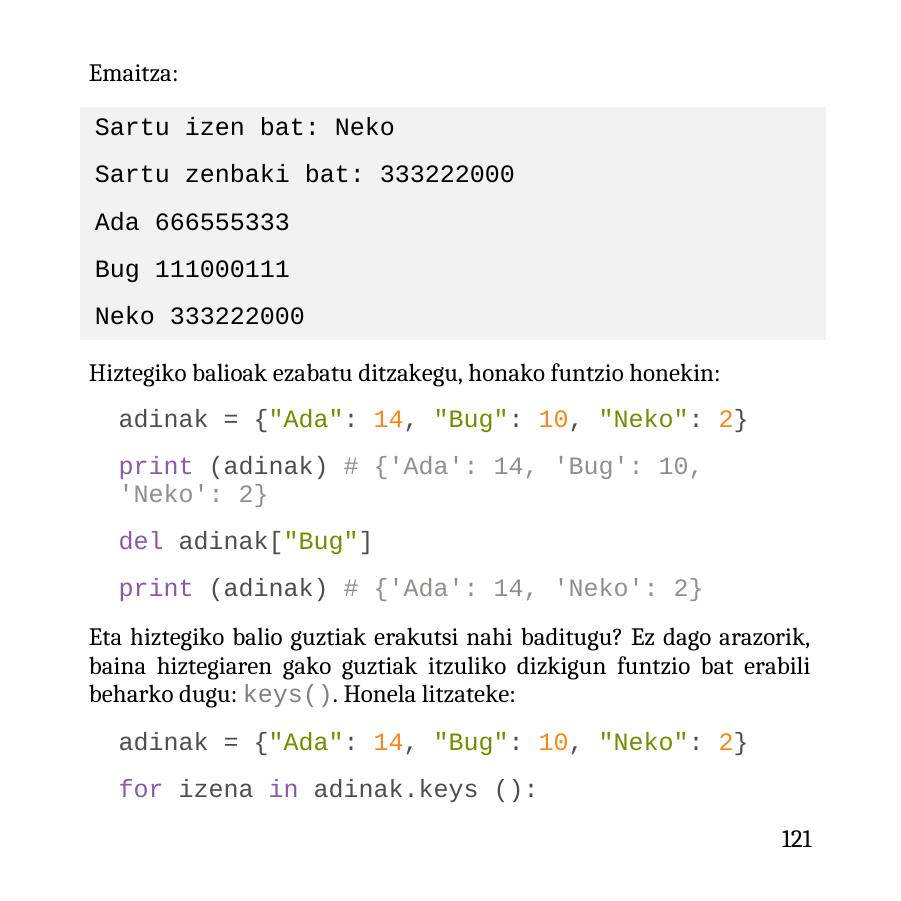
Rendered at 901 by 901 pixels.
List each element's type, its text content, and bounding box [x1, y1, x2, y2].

text adinak = {"Ada": 14, "Bug": 10, "Neko": 2} [118, 406, 811, 434]
text Neko 333222000 [86, 295, 820, 334]
text Sartu izen bat: Neko [86, 113, 820, 143]
text print (adinak) # {'Ada': 14, 'Bug': 10, 'Neko': 2} [118, 453, 811, 510]
text Emaitza: [89, 59, 811, 88]
text print (adinak) # {'Ada': 14, 'Neko': 2} [118, 576, 811, 604]
text Ada 666555333 [86, 201, 820, 237]
text Bug 111000111 [86, 248, 820, 284]
text Eta hiztegiko balio guztiak erakutsi nahi baditugu? Ez dago arazorik, baina hiztegiaren gako guztiak itzuliko dizkigun funtzio bat erabili beharko dugu: keys(). Honela litzateke: [89, 623, 811, 710]
text Sartu zenbaki bat: 333222000 [86, 154, 820, 190]
text adinak = {"Ada": 14, "Bug": 10, "Neko": 2} [118, 729, 811, 757]
text Hiztegiko balioak ezabatu ditzakegu, honako funtzio honekin: [89, 359, 811, 387]
text del adinak["Bug"] [118, 529, 811, 557]
text for izena in adinak.keys (): [118, 776, 811, 804]
